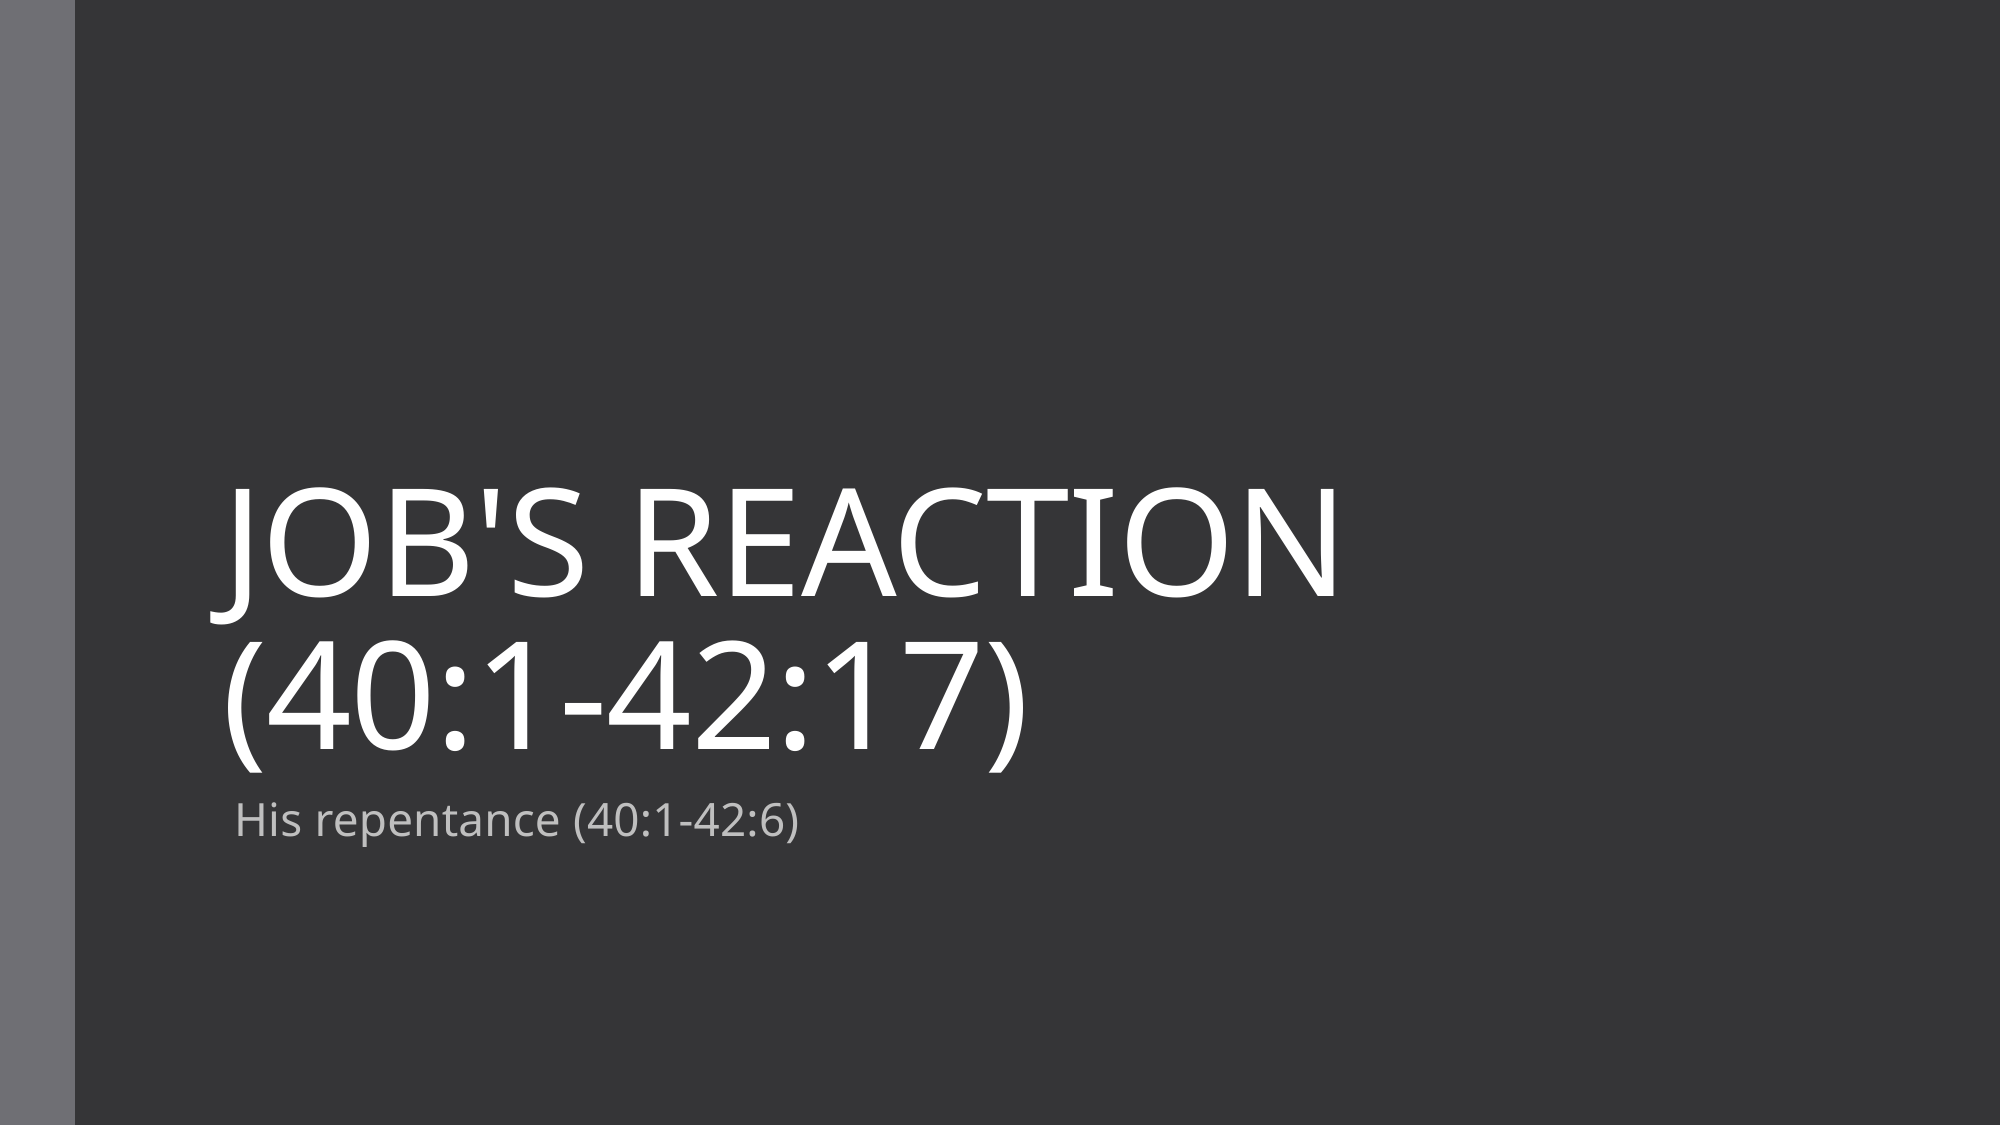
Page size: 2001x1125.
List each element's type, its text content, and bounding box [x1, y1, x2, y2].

title JOB'S REACTION (40:1-42:17) [206, 124, 1752, 787]
subtitle His repentance (40:1-42:6) [206, 787, 1752, 1066]
